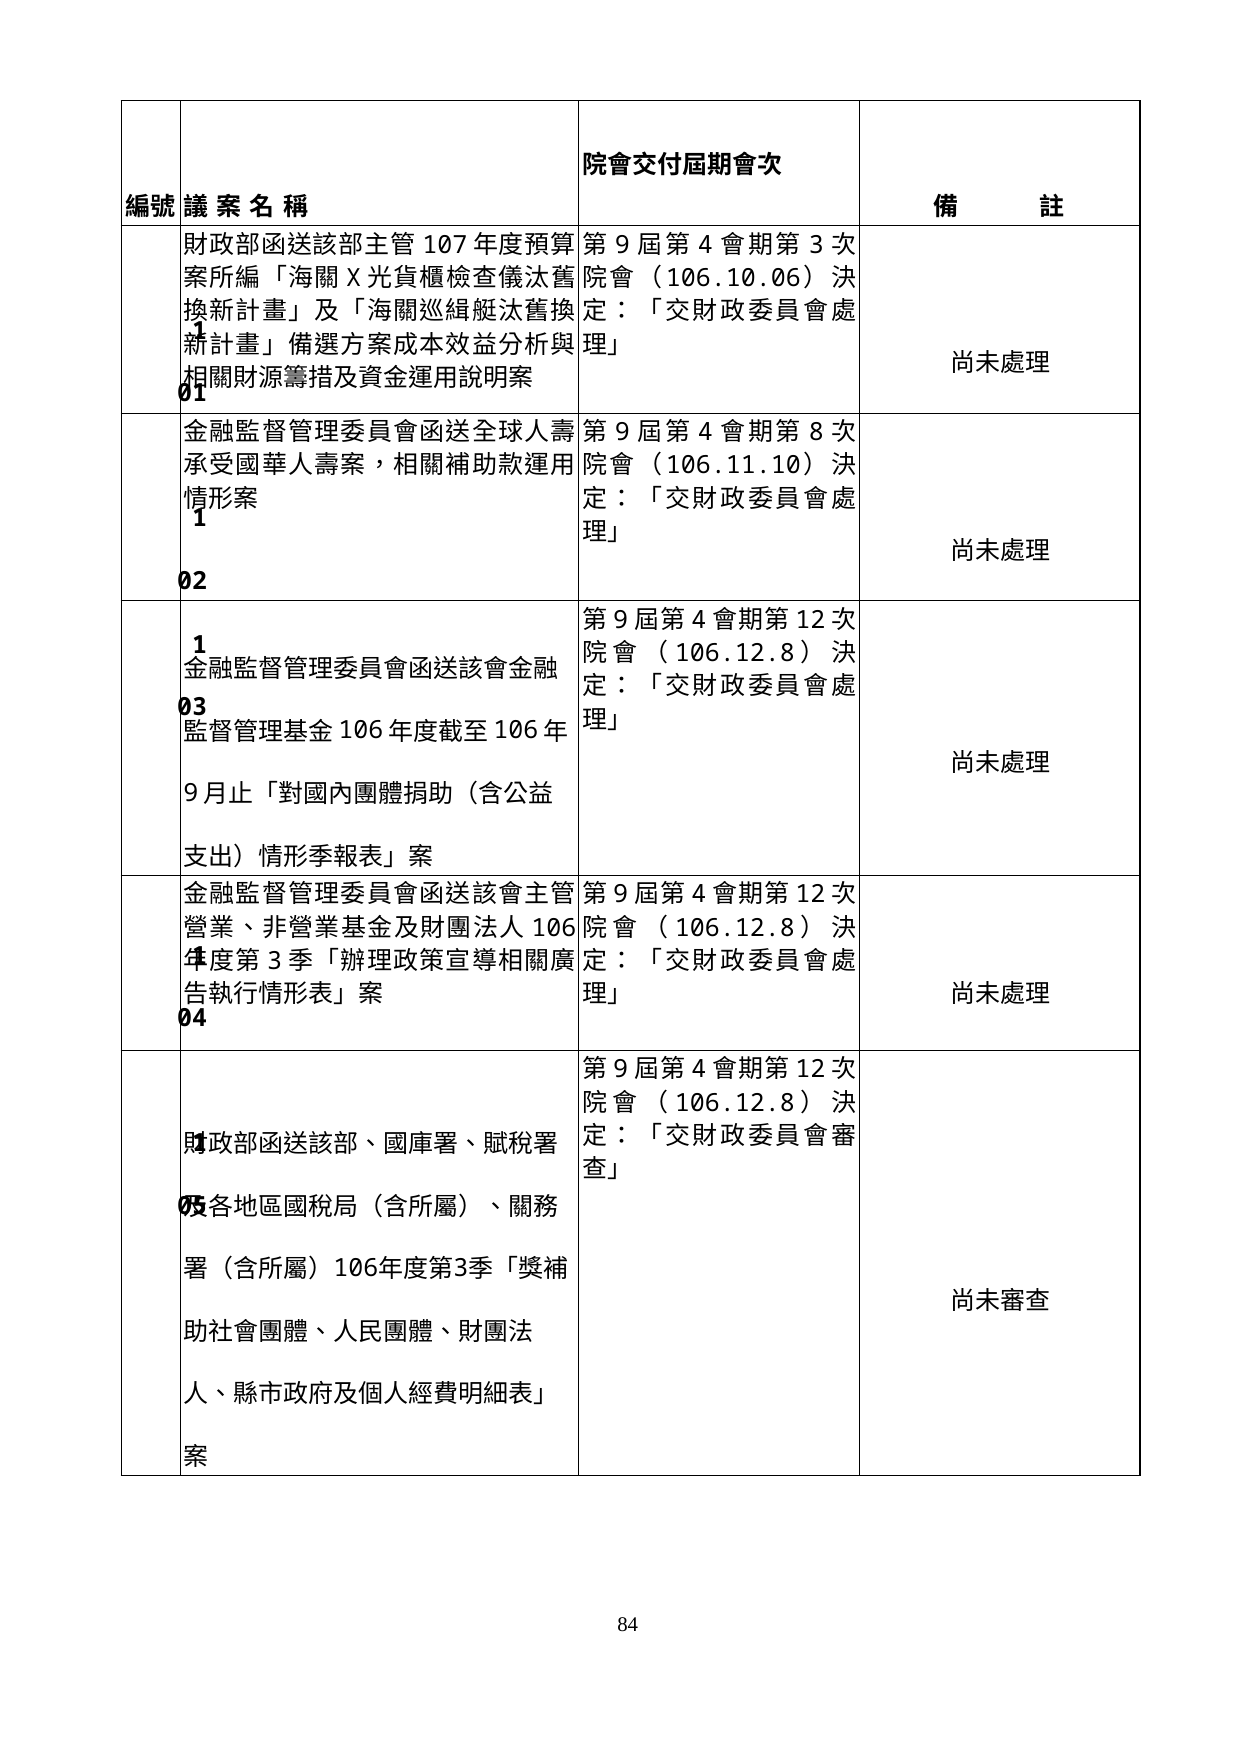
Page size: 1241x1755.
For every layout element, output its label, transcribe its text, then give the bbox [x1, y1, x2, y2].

table_cell [122, 414, 180, 600]
table_cell 財政部函送該部主管107年度預算案所編「海關X光貨櫃檢查儀汰舊換新計畫」及「海關巡緝艇汰舊換新計畫」備選方案成本效益分析與相關財源籌措及資金運用說明案 [181, 226, 578, 413]
table_cell 尚未處理 [860, 601, 1139, 875]
table_cell [122, 1051, 180, 1475]
table_cell 金融監督管理委員會函送該會金融監督管理基金106年度截至106年9月止「對國內團體捐助（含公益支出）情形季報表」案 [181, 601, 578, 875]
table_cell 尚未處理 [860, 876, 1139, 1050]
table_cell 金融監督管理委員會函送該會主管營業、非營業基金及財團法人106年度第3季「辦理政策宣導相關廣告執行情形表」案 [181, 876, 578, 1050]
table_cell [122, 226, 180, 413]
table_cell 第9屆第4會期第8次院會（106.11.10）決定：「交財政委員會處理」 [579, 414, 859, 600]
table_header 編號 [122, 101, 180, 225]
table_cell 第9屆第4會期第12次院會（106.12.8）決定：「交財政委員會處理」 [579, 876, 859, 1050]
table_cell [122, 601, 180, 875]
table_header 院會交付屆期會次 [579, 101, 859, 225]
table_header 備 註 [860, 101, 1139, 225]
table_cell 第9屆第4會期第12次院會（106.12.8）決定：「交財政委員會處理」 [579, 601, 859, 875]
table_cell 第9屆第4會期第3次院會（106.10.06）決定：「交財政委員會處理」 [579, 226, 859, 413]
table_cell 尚未處理 [860, 414, 1139, 600]
table_cell 財政部函送該部、國庫署、賦稅署及各地區國稅局（含所屬）、關務署（含所屬）106年度第3季「獎補助社會團體、人民團體、財團法人、縣市政府及個人經費明細表」案 [181, 1051, 578, 1475]
table_cell 尚未審查 [860, 1051, 1139, 1475]
table_cell 金融監督管理委員會函送全球人壽承受國華人壽案，相關補助款運用情形案 [181, 414, 578, 600]
table_header 議案名稱 [181, 101, 578, 225]
table_cell 第9屆第4會期第12次院會（106.12.8）決定：「交財政委員會審查」 [579, 1051, 859, 1475]
table_cell [122, 876, 180, 1050]
table_cell 尚未處理 [860, 226, 1139, 413]
